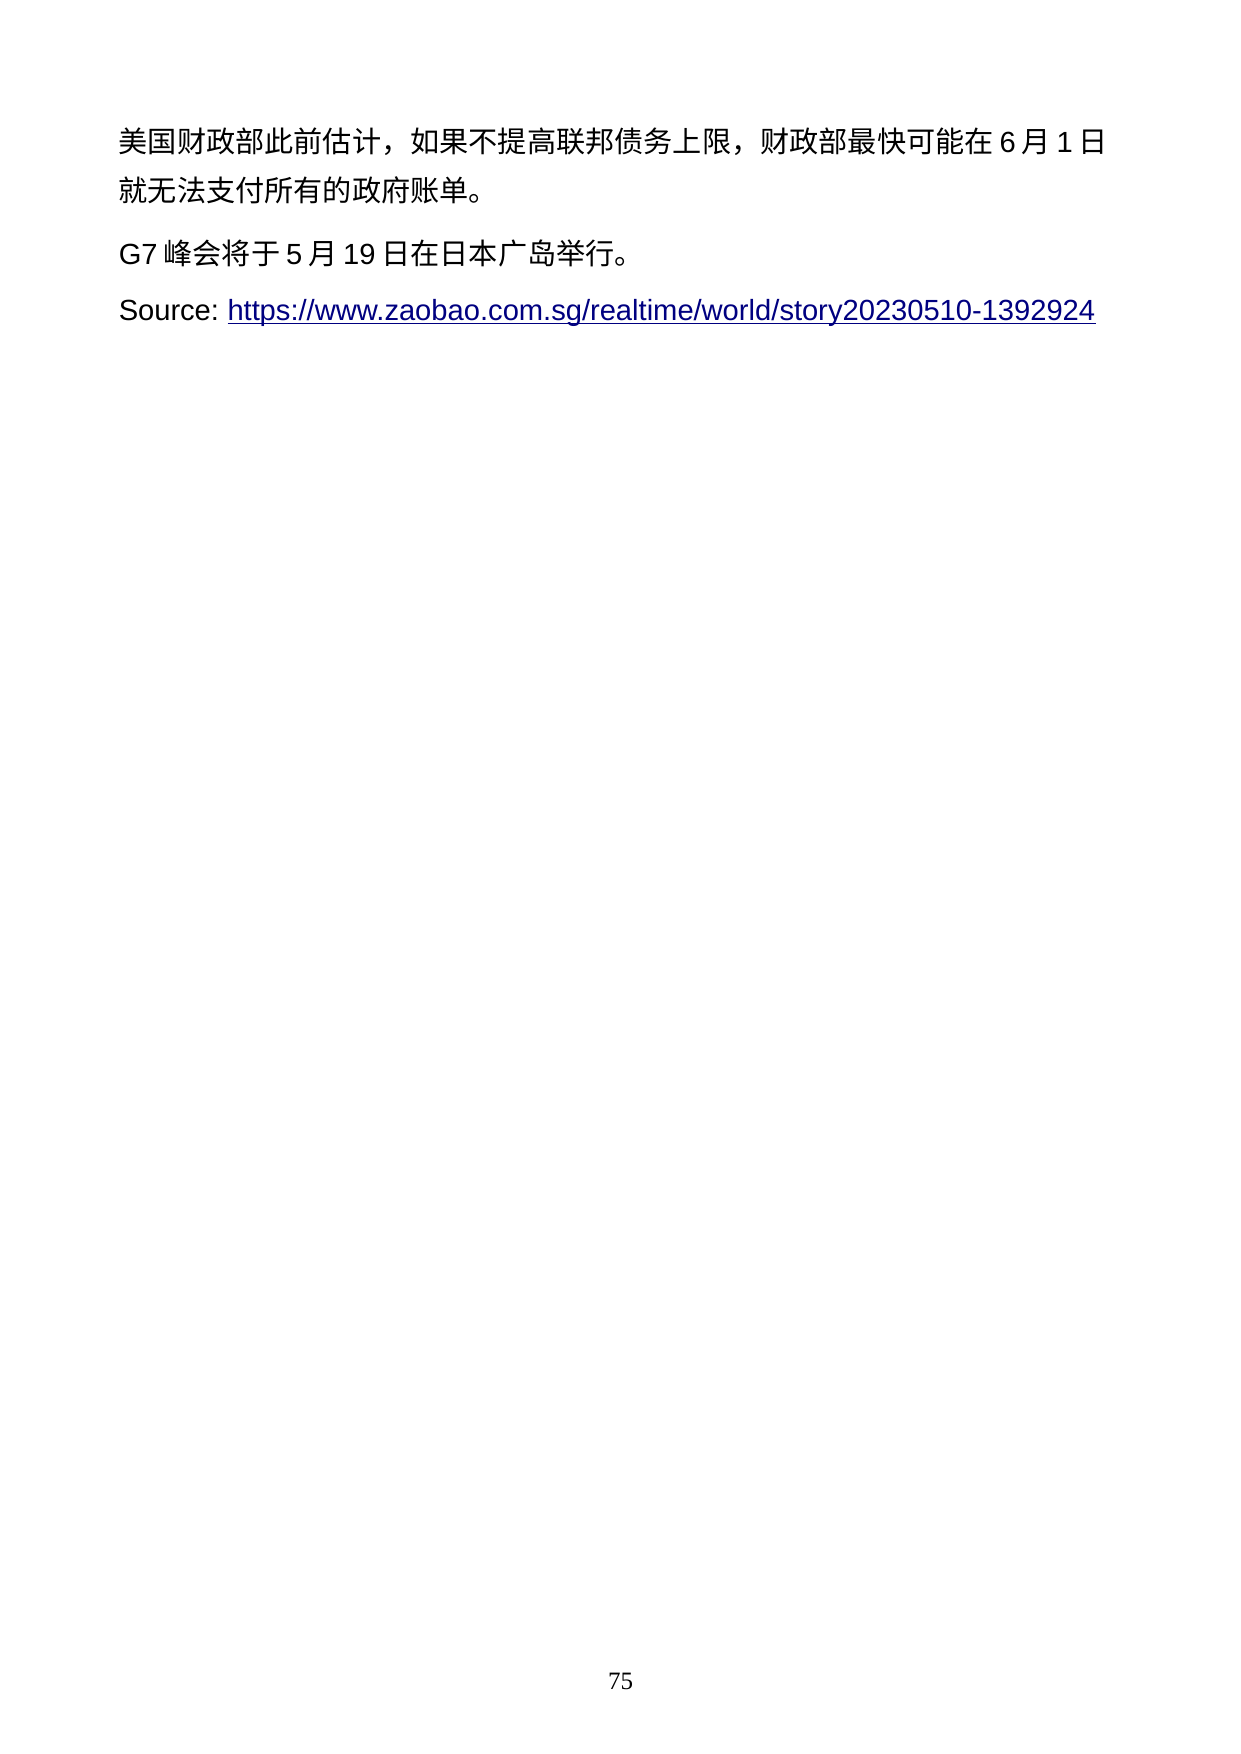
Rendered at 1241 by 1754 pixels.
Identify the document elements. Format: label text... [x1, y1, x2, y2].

text G7峰会将于5月19日在日本广岛举行。 [118, 230, 1122, 272]
text 美国财政部此前估计，如果不提高联邦债务上限，财政部最快可能在6月1日就无法支付所有的政府账单。 [118, 118, 1122, 209]
text Source: https://www.zaobao.com.sg/realtime/world/story20230510-1392924 [118, 293, 1122, 327]
